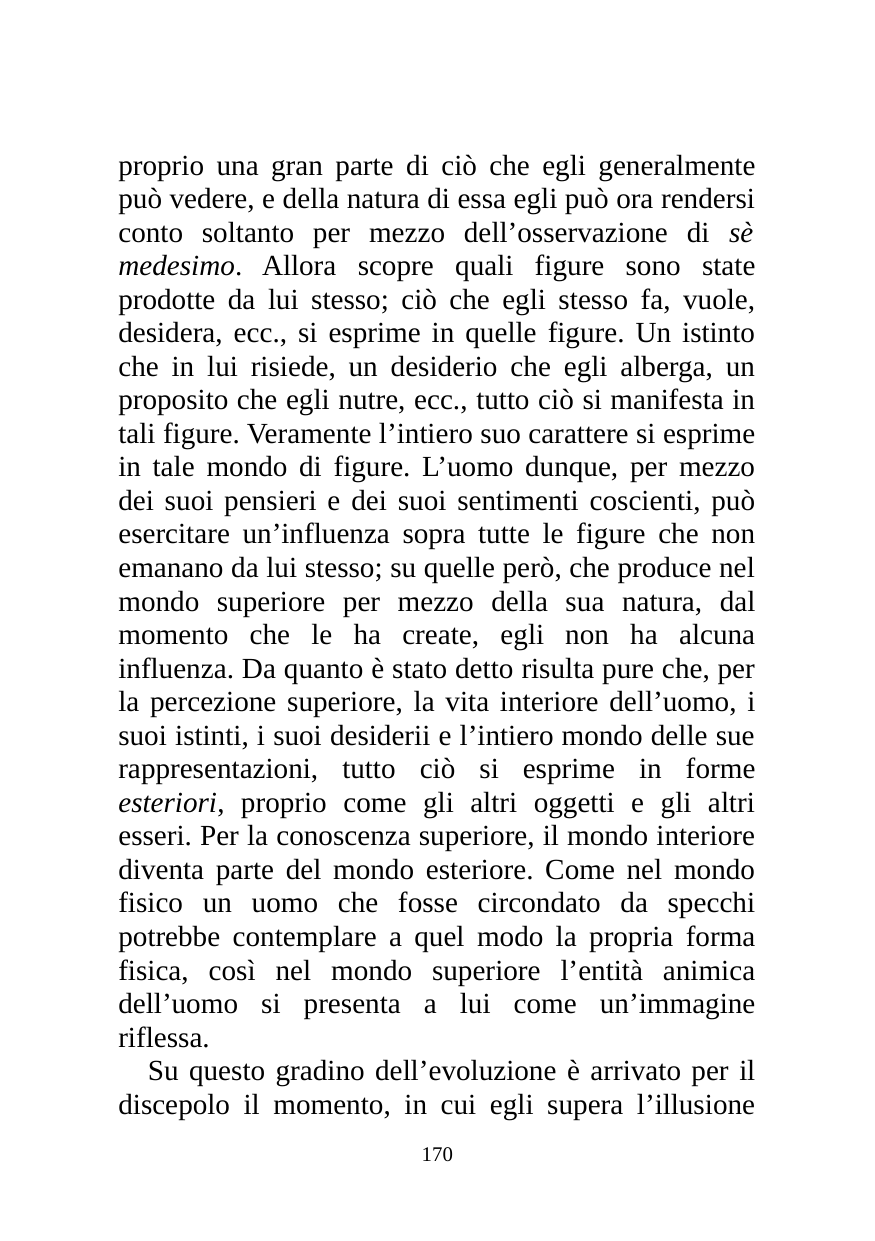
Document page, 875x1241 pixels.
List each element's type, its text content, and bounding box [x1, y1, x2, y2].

text Su questo gradino dell’evoluzione è arrivato per il discepolo il momento, in cui egli supera l’illusione [118, 1053, 756, 1120]
text proprio una gran parte di ciò che egli generalmente può vedere, e della natura di essa egli può ora rendersi conto soltanto per mezzo dell’osservazione di sè medesimo. Allora scopre quali figure sono state prodotte da lui stesso; ciò che egli stesso fa, vuole, desidera, ecc., si esprime in quelle figure. Un istinto che in lui risiede, un desiderio che egli alberga, un proposito che egli nutre, ecc., tutto ciò si manifesta in tali figure. Veramente l’intiero suo carattere si esprime in tale mondo di figure. L’uomo dunque, per mezzo dei suoi pensieri e dei suoi sentimenti coscienti, può esercitare un’influenza sopra tutte le figure che non emanano da lui stesso; su quelle però, che produce nel mondo superiore per mezzo della sua natura, dal momento che le ha create, egli non ha alcuna influenza. Da quanto è stato detto risulta pure che, per la percezione superiore, la vita interiore dell’uomo, i suoi istinti, i suoi desiderii e l’intiero mondo delle sue rappresentazioni, tutto ciò si esprime in forme esteriori, proprio come gli altri oggetti e gli altri esseri. Per la conoscenza superiore, il mondo interiore diventa parte del mondo esteriore. Come nel mondo fisico un uomo che fosse circondato da specchi potrebbe contemplare a quel modo la propria forma fisica, così nel mondo superiore l’entità animica dell’uomo si presenta a lui come un’immagine riflessa. [118, 148, 756, 1053]
